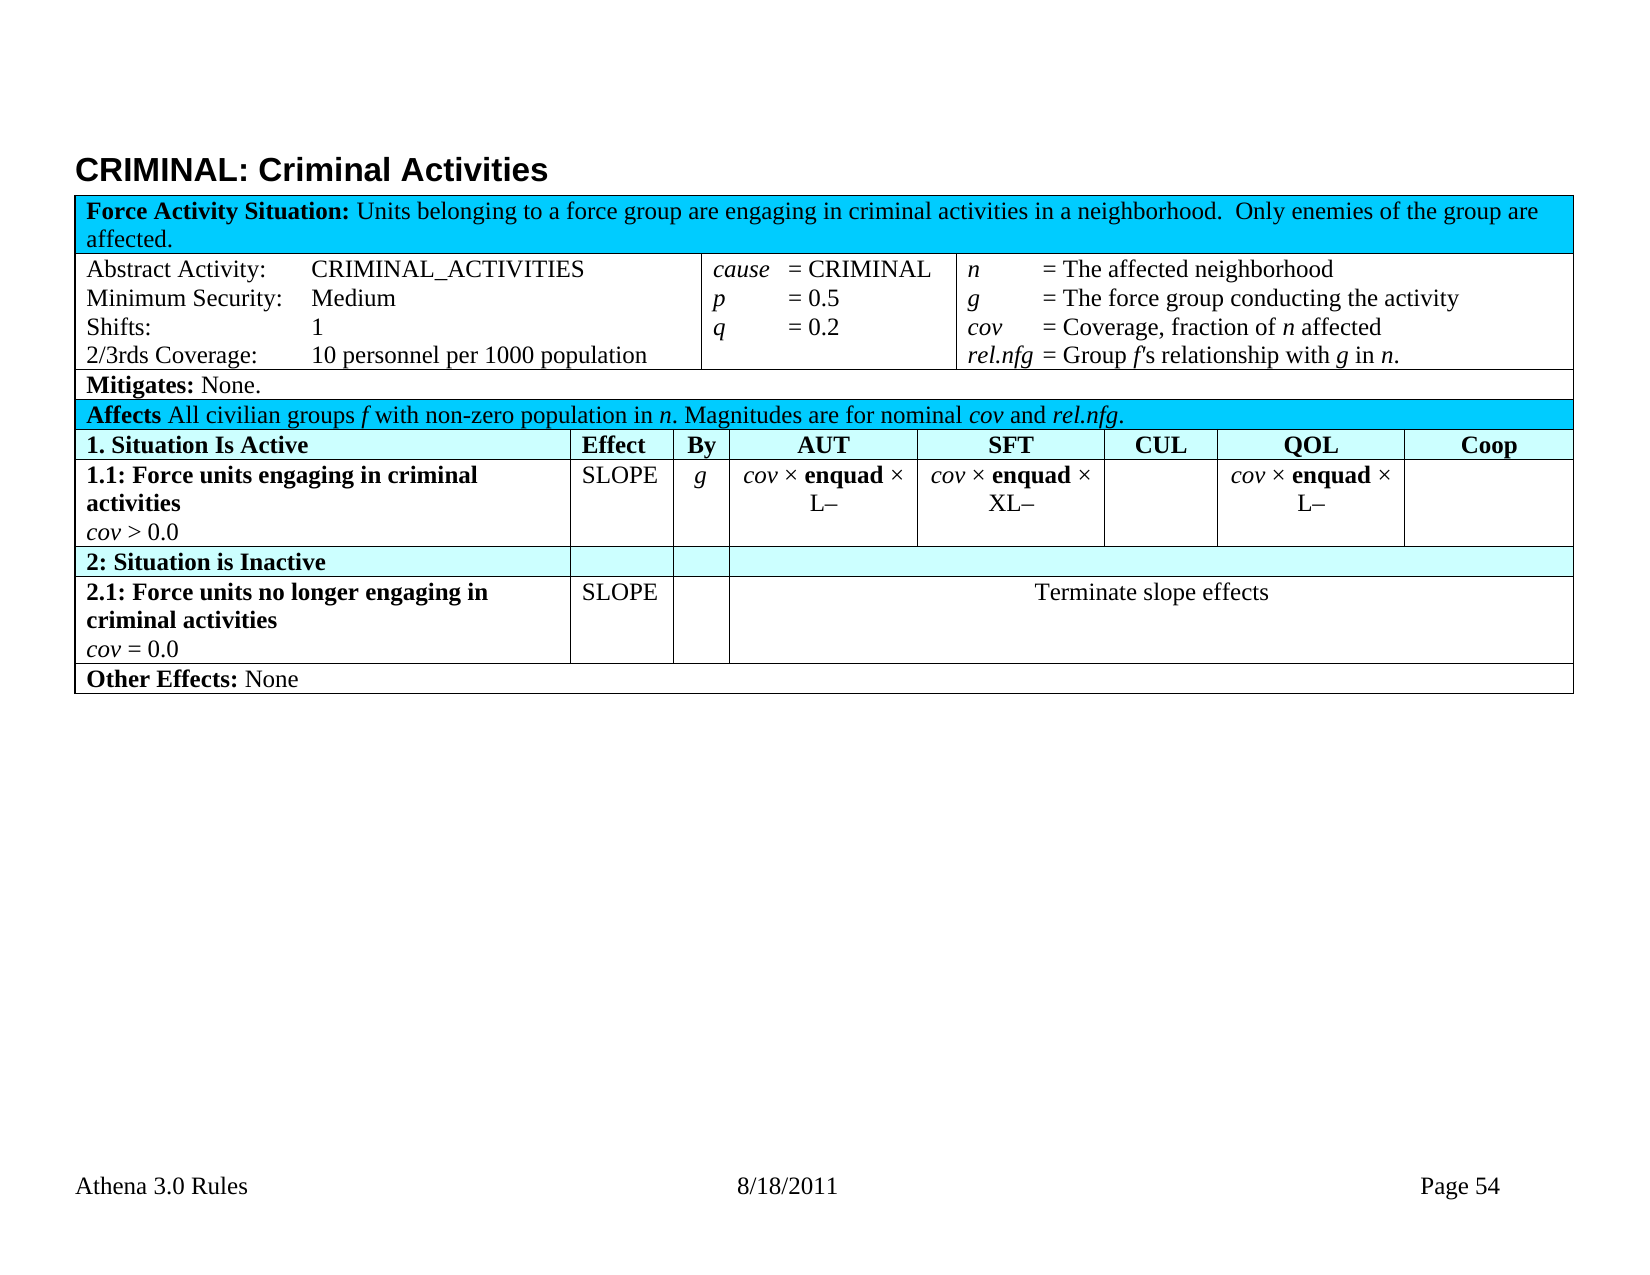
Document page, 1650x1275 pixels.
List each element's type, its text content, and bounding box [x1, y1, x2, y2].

table_cell CUL [1105, 430, 1217, 459]
table_cell [674, 547, 729, 576]
table_cell 2: Situation is Inactive [76, 547, 570, 576]
table_cell Abstract Activity: CRIMINAL_ACTIVITIES Minimum Security: Medium Shifts: 1 2/3rds Coverage: 10 personnel per 1000 population [76, 254, 701, 369]
table_cell cov × enquad × L– [1218, 460, 1404, 546]
table_cell By [674, 430, 729, 459]
table_cell cause = CRIMINAL p = 0.5 q = 0.2 [702, 254, 956, 369]
table_cell cov × enquad × XL– [918, 460, 1104, 546]
table_cell QOL [1218, 430, 1404, 459]
table_cell Other Effects: None [76, 664, 1573, 693]
table_cell SLOPE [571, 460, 673, 546]
table_cell 2.1: Force units no longer engaging in criminal activities cov = 0.0 [76, 577, 570, 663]
table_cell Mitigates: None. [76, 370, 1573, 399]
table_cell g [674, 460, 729, 546]
table_cell [674, 577, 729, 663]
table_cell Effect [571, 430, 673, 459]
table_cell [1105, 460, 1217, 546]
table_cell SLOPE [571, 577, 673, 663]
table_cell n = The affected neighborhood g = The force group conducting the activity cov = Coverage, fraction of n affected rel.nfg = Group f's relationship with g in n. [957, 254, 1573, 369]
table_cell [571, 547, 673, 576]
table_cell Coop [1405, 430, 1573, 459]
table_cell Affects All civilian groups f with non-zero population in n. Magnitudes are for nominal cov and rel.nfg. [76, 400, 1573, 429]
table_cell Terminate slope effects [730, 577, 1573, 663]
table_cell SFT [918, 430, 1104, 459]
table_cell cov × enquad × L– [730, 460, 917, 546]
table_cell [1405, 460, 1573, 546]
text CRIMINAL: Criminal Activities [75, 150, 1575, 188]
table_cell AUT [730, 430, 917, 459]
table_cell 1. Situation Is Active [76, 430, 570, 459]
table_cell 1.1: Force units engaging in criminal activities cov > 0.0 [76, 460, 570, 546]
table_cell [730, 547, 1573, 576]
table_header Force Activity Situation: Units belonging to a force group are engaging in criminal activities in a neighborhood. Only enemies of the group are affected. [76, 196, 1573, 253]
